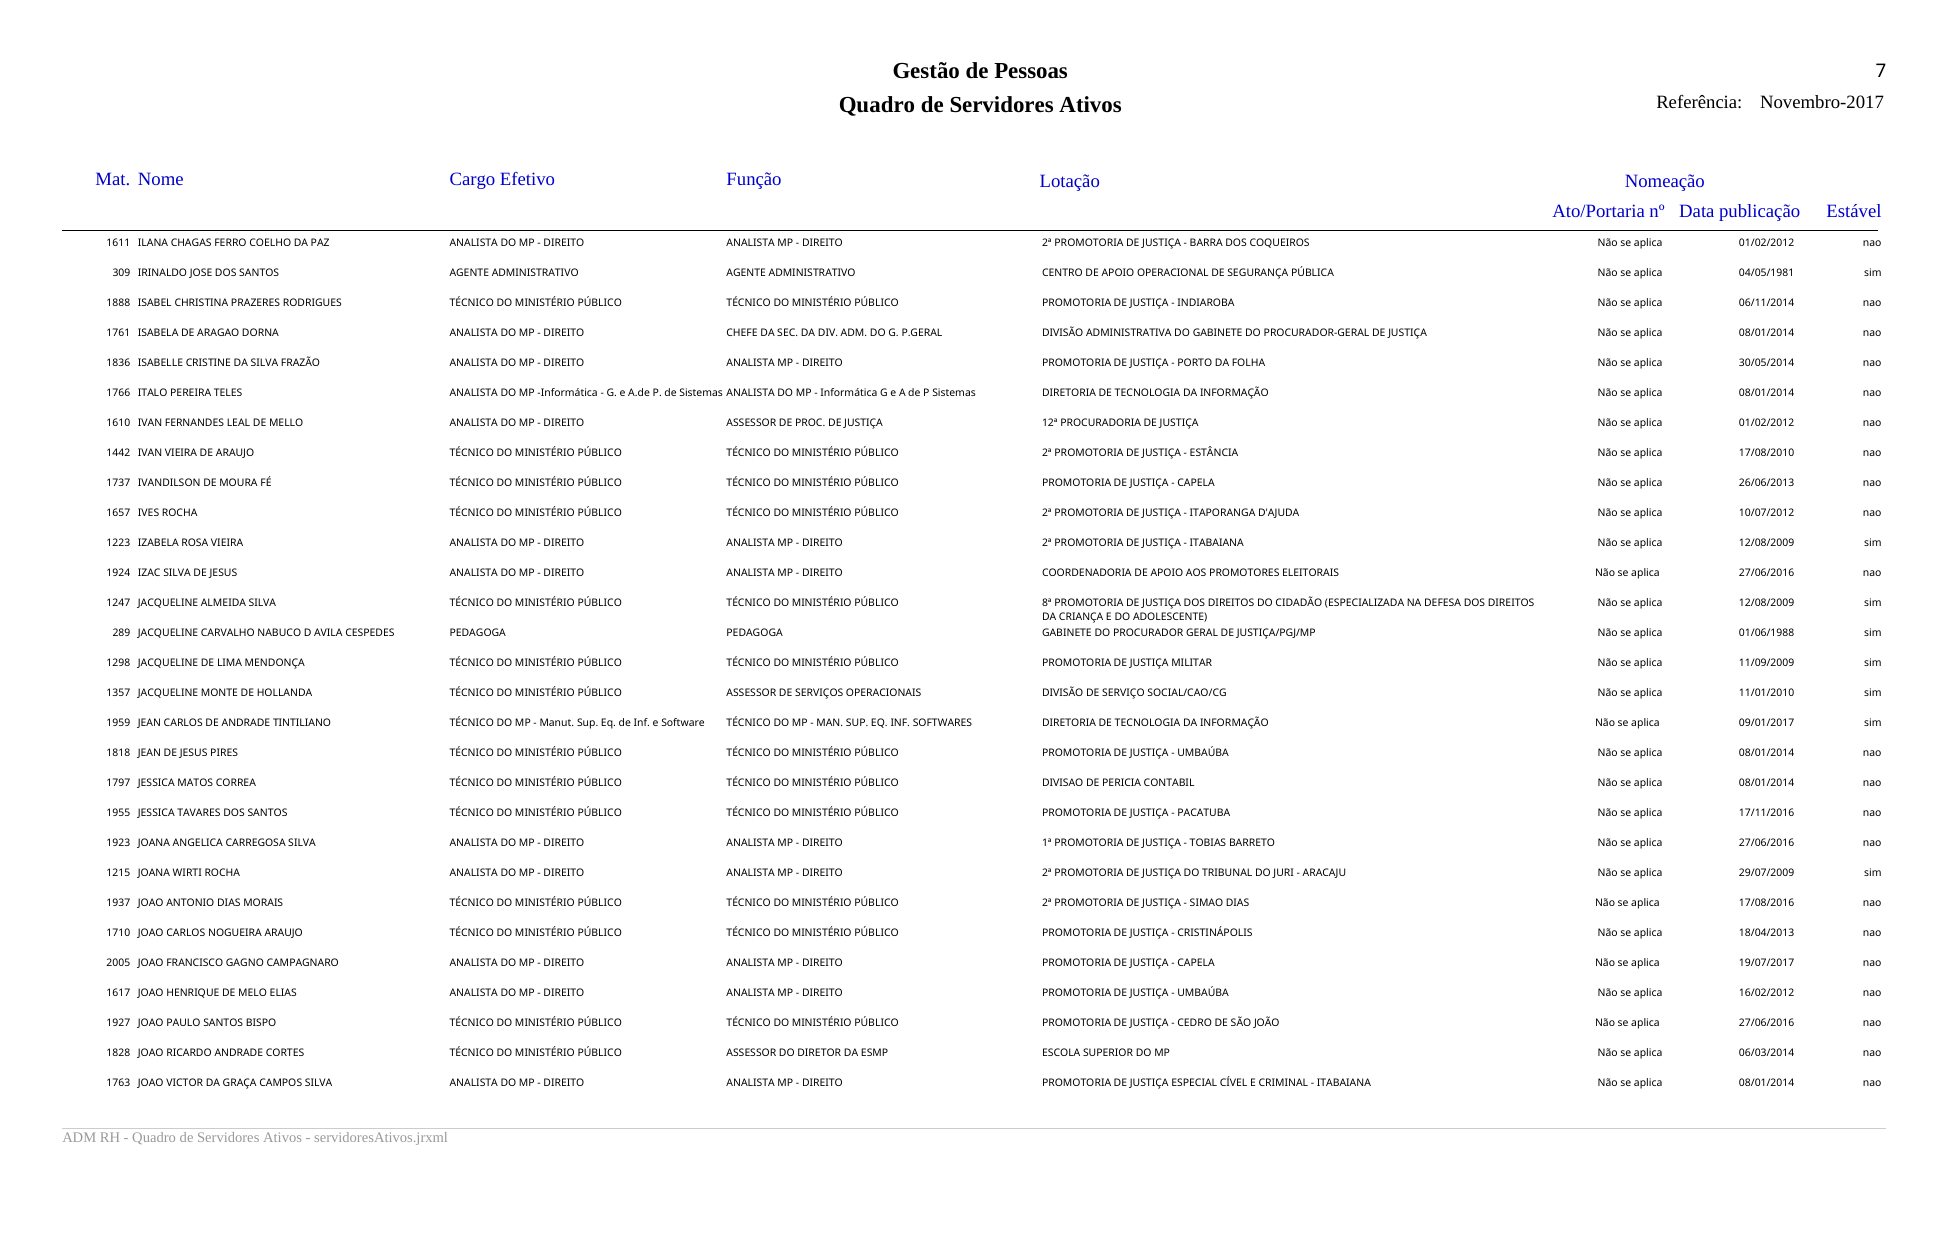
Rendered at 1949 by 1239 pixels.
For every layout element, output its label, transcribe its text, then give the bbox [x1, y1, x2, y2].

table_cell [0, 745, 68, 775]
table_cell [0, 715, 68, 745]
table_cell [1538, 1045, 1547, 1075]
table_cell ANALISTA DO MP - DIREITO [449, 535, 723, 565]
table_cell [0, 125, 1948, 168]
table_cell GABINETE DO PROCURADOR GERAL DE JUSTIÇA/PGJ/MP [1042, 625, 1538, 655]
table_cell [130, 325, 138, 355]
table_cell IVANDILSON DE MOURA FÉ [138, 475, 443, 505]
table_cell CHEFE DA SEC. DA DIV. ADM. DO G. P.GERAL [726, 325, 1030, 355]
table_cell [1538, 1015, 1547, 1045]
table_cell sim [1803, 685, 1881, 715]
table_cell Não se aplica [1547, 655, 1662, 685]
table_cell sim [1803, 865, 1881, 895]
table_cell [1794, 235, 1803, 265]
table_cell Não se aplica [1547, 685, 1662, 715]
table_cell Lotação [1039, 170, 1196, 199]
table_cell ANALISTA MP - DIREITO [726, 955, 1030, 985]
table_cell JOAO ANTONIO DIAS MORAIS [138, 895, 443, 925]
table_cell 17/08/2016 [1662, 895, 1794, 925]
table_cell [1538, 625, 1547, 655]
table_cell TÉCNICO DO MINISTÉRIO PÚBLICO [726, 655, 1030, 685]
table_cell [1881, 715, 1948, 745]
table_cell TÉCNICO DO MINISTÉRIO PÚBLICO [726, 475, 1030, 505]
table_cell 27/06/2016 [1662, 835, 1794, 865]
table_cell [1881, 325, 1948, 355]
table_cell [0, 955, 68, 985]
table_cell IZABELA ROSA VIEIRA [138, 535, 443, 565]
table_cell [1881, 415, 1948, 445]
table_cell 8ª PROMOTORIA DE JUSTIÇA DOS DIREITOS DO CIDADÃO (ESPECIALIZADA NA DEFESA DOS DIREITOS DA CRIANÇA E DO ADOLESCENTE) [1042, 595, 1538, 625]
table_cell [443, 475, 449, 505]
table_cell Não se aplica [1547, 625, 1662, 655]
table_cell [1881, 835, 1948, 865]
table_cell PROMOTORIA DE JUSTIÇA ESPECIAL CÍVEL E CRIMINAL - ITABAIANA [1042, 1075, 1538, 1105]
table_cell [1538, 475, 1547, 505]
table_cell [130, 895, 138, 925]
table_cell 04/05/1981 [1662, 265, 1794, 295]
table_cell DIRETORIA DE TECNOLOGIA DA INFORMAÇÃO [1042, 715, 1538, 745]
table_cell IZAC SILVA DE JESUS [138, 565, 443, 595]
table_cell Não se aplica [1547, 865, 1662, 895]
table_cell [1794, 265, 1803, 295]
table_cell ANALISTA MP - DIREITO [726, 865, 1030, 895]
table_cell [0, 325, 68, 355]
table_cell [1881, 685, 1948, 715]
table_cell [1030, 1075, 1042, 1105]
table_cell [1030, 445, 1042, 475]
table_cell [1794, 1045, 1803, 1075]
table_cell [130, 685, 138, 715]
table_cell TÉCNICO DO MINISTÉRIO PÚBLICO [449, 805, 723, 835]
table_cell [1030, 535, 1042, 565]
table_cell [0, 625, 68, 655]
table_cell [130, 235, 138, 265]
table_cell [1794, 925, 1803, 955]
table_cell [1030, 745, 1042, 775]
table_cell [443, 445, 449, 475]
table_cell [1538, 265, 1547, 295]
table_cell [203, 170, 449, 198]
table_cell [1881, 1045, 1948, 1075]
table_cell 1959 [68, 715, 130, 745]
table_cell [1538, 535, 1547, 565]
table_cell [1886, 57, 1948, 84]
table_cell [443, 745, 449, 775]
table_cell [1794, 325, 1803, 355]
table_cell JACQUELINE CARVALHO NABUCO D AVILA CESPEDES [138, 625, 443, 655]
table_cell [130, 475, 138, 505]
table_cell 309 [68, 265, 130, 295]
table_cell [0, 85, 1948, 91]
table_cell 08/01/2014 [1662, 1075, 1794, 1105]
table_cell DIVISÃO ADMINISTRATIVA DO GABINETE DO PROCURADOR-GERAL DE JUSTIÇA [1042, 325, 1538, 355]
table_cell IVAN VIEIRA DE ARAUJO [138, 445, 443, 475]
table_cell nao [1803, 925, 1881, 955]
table_cell [1030, 925, 1042, 955]
table_cell 1828 [68, 1045, 130, 1075]
table_cell PEDAGOGA [726, 625, 1030, 655]
table_cell [130, 1075, 138, 1105]
table_cell [443, 955, 449, 985]
table_cell 27/06/2016 [1662, 1015, 1794, 1045]
table_cell 19/07/2017 [1662, 955, 1794, 985]
table_cell Não se aplica [1547, 835, 1662, 865]
table_cell ANALISTA MP - DIREITO [726, 535, 1030, 565]
table_cell [0, 925, 68, 955]
table_cell [1881, 200, 1948, 229]
table_cell [130, 625, 138, 655]
table_cell 06/11/2014 [1662, 295, 1794, 325]
table_cell 1617 [68, 985, 130, 1015]
table_cell TÉCNICO DO MINISTÉRIO PÚBLICO [726, 895, 1030, 925]
table_cell [0, 535, 68, 565]
table_header [0, 0, 1948, 57]
table_cell [1881, 295, 1948, 325]
table_cell JACQUELINE ALMEIDA SILVA [138, 595, 443, 625]
table_cell TÉCNICO DO MINISTÉRIO PÚBLICO [449, 1015, 723, 1045]
table_cell [1794, 295, 1803, 325]
table_cell [1538, 685, 1547, 715]
table_cell sim [1803, 655, 1881, 685]
table_cell [1030, 565, 1042, 595]
table_cell [1794, 415, 1803, 445]
table_cell [130, 955, 138, 985]
table_cell [443, 895, 449, 925]
table_cell DIVISÃO DE SERVIÇO SOCIAL/CAO/CG [1042, 685, 1538, 715]
table_cell [1794, 745, 1803, 775]
table_cell Quadro de Servidores Ativos [437, 91, 1523, 124]
table_cell [1794, 805, 1803, 835]
table_cell [1538, 955, 1547, 985]
table_cell PROMOTORIA DE JUSTIÇA MILITAR [1042, 655, 1538, 685]
table_cell nao [1803, 1045, 1881, 1075]
table_cell nao [1803, 355, 1881, 385]
table_cell PROMOTORIA DE JUSTIÇA - UMBAÚBA [1042, 985, 1538, 1015]
table_cell [1030, 385, 1042, 415]
table_cell [0, 415, 68, 445]
table_cell [130, 805, 138, 835]
table_cell [443, 355, 449, 385]
table_cell [1030, 775, 1042, 805]
table_cell TÉCNICO DO MINISTÉRIO PÚBLICO [449, 445, 723, 475]
table_cell sim [1803, 265, 1881, 295]
table_cell [1881, 235, 1948, 265]
table_cell ISABEL CHRISTINA PRAZERES RODRIGUES [138, 295, 443, 325]
table_cell [0, 805, 68, 835]
table_cell ISABELLE CRISTINE DA SILVA FRAZÃO [138, 355, 443, 385]
table_cell Estável [1803, 200, 1881, 229]
table_cell [443, 235, 449, 265]
table_cell [1794, 565, 1803, 595]
table_cell TÉCNICO DO MINISTÉRIO PÚBLICO [449, 505, 723, 535]
table_cell 18/04/2013 [1662, 925, 1794, 955]
table_cell [1794, 445, 1803, 475]
table_cell CENTRO DE APOIO OPERACIONAL DE SEGURANÇA PÚBLICA [1042, 265, 1538, 295]
table_cell Data publicação [1665, 200, 1800, 229]
table_cell [1538, 325, 1547, 355]
table_cell 1927 [68, 1015, 130, 1045]
table_cell sim [1803, 535, 1881, 565]
table_cell [1794, 775, 1803, 805]
table_cell [443, 1015, 449, 1045]
table_cell [1030, 805, 1042, 835]
table_cell AGENTE ADMINISTRATIVO [449, 265, 723, 295]
table_cell TÉCNICO DO MINISTÉRIO PÚBLICO [726, 505, 1030, 535]
table_cell [1538, 655, 1547, 685]
table_header Função [726, 168, 803, 198]
table_cell TÉCNICO DO MINISTÉRIO PÚBLICO [449, 925, 723, 955]
table_cell 01/02/2012 [1662, 415, 1794, 445]
table_cell [443, 1045, 449, 1075]
table_cell sim [1803, 595, 1881, 625]
table_cell AGENTE ADMINISTRATIVO [726, 265, 1030, 295]
table_cell 2ª PROMOTORIA DE JUSTIÇA - ESTÂNCIA [1042, 445, 1538, 475]
table_cell sim [1803, 715, 1881, 745]
table_cell [0, 445, 68, 475]
table_cell Não se aplica [1547, 535, 1662, 565]
table_cell TÉCNICO DO MINISTÉRIO PÚBLICO [449, 775, 723, 805]
table_cell [0, 595, 68, 625]
table_cell [0, 775, 68, 805]
table_cell [443, 595, 449, 625]
table_cell 01/02/2012 [1662, 235, 1794, 265]
table_cell Não se aplica [1547, 925, 1662, 955]
table_cell [443, 985, 449, 1015]
table_cell [1538, 505, 1547, 535]
table_cell TÉCNICO DO MINISTÉRIO PÚBLICO [726, 595, 1030, 625]
table_cell Não se aplica [1547, 295, 1662, 325]
table_cell 29/07/2009 [1662, 865, 1794, 895]
table_cell [1538, 745, 1547, 775]
table_cell nao [1803, 775, 1881, 805]
table_cell ISABELA DE ARAGAO DORNA [138, 325, 443, 355]
table_cell [130, 985, 138, 1015]
table_cell nao [1803, 745, 1881, 775]
table_cell 2005 [68, 955, 130, 985]
table_cell [1538, 805, 1547, 835]
table_cell ANALISTA MP - DIREITO [726, 565, 1030, 595]
table_cell nao [1803, 475, 1881, 505]
table_cell [1881, 895, 1948, 925]
table_cell [0, 265, 68, 295]
table_cell ASSESSOR DE PROC. DE JUSTIÇA [726, 415, 1030, 445]
table_cell ANALISTA MP - DIREITO [726, 985, 1030, 1015]
table_cell ANALISTA MP - DIREITO [726, 835, 1030, 865]
table_cell [1538, 985, 1547, 1015]
table_cell 2ª PROMOTORIA DE JUSTIÇA - BARRA DOS COQUEIROS [1042, 235, 1538, 265]
table_cell [130, 265, 138, 295]
table_cell [1523, 91, 1656, 124]
table_cell JOAO FRANCISCO GAGNO CAMPAGNARO [138, 955, 443, 985]
table_cell 1611 [68, 235, 130, 265]
table_cell nao [1803, 325, 1881, 355]
table_cell 27/06/2016 [1662, 565, 1794, 595]
table_cell TÉCNICO DO MINISTÉRIO PÚBLICO [726, 805, 1030, 835]
table_cell TÉCNICO DO MINISTÉRIO PÚBLICO [726, 1015, 1030, 1045]
table_cell [443, 325, 449, 355]
table_cell [1538, 925, 1547, 955]
table_cell 1955 [68, 805, 130, 835]
table_cell ITALO PEREIRA TELES [138, 385, 443, 415]
table_cell [1800, 170, 1948, 198]
table_cell ANALISTA DO MP - DIREITO [449, 415, 723, 445]
table_cell [1538, 445, 1547, 475]
table_cell nao [1803, 985, 1881, 1015]
table_cell [0, 235, 68, 265]
table_cell [0, 565, 68, 595]
table_cell [1881, 265, 1948, 295]
table_cell [443, 775, 449, 805]
table_cell [130, 1045, 138, 1075]
table_cell 289 [68, 625, 130, 655]
table_cell 1937 [68, 895, 130, 925]
table_cell [443, 835, 449, 865]
table_cell JESSICA MATOS CORREA [138, 775, 443, 805]
table_cell 11/01/2010 [1662, 685, 1794, 715]
table_cell [130, 295, 138, 325]
table_cell [1794, 385, 1803, 415]
table_cell TÉCNICO DO MINISTÉRIO PÚBLICO [726, 745, 1030, 775]
table_cell Não se aplica [1547, 445, 1662, 475]
table_cell [0, 295, 68, 325]
table_cell [0, 835, 68, 865]
table_cell [0, 170, 68, 198]
table_cell 2ª PROMOTORIA DE JUSTIÇA - ITAPORANGA D'AJUDA [1042, 505, 1538, 535]
table_cell [1030, 955, 1042, 985]
table_cell ESCOLA SUPERIOR DO MP [1042, 1045, 1538, 1075]
table_cell [443, 1075, 449, 1105]
table_cell [0, 895, 68, 925]
table_cell 30/05/2014 [1662, 355, 1794, 385]
table_cell [443, 265, 449, 295]
table_cell [130, 745, 138, 775]
table_cell nao [1803, 235, 1881, 265]
table_cell [1538, 295, 1547, 325]
table_cell 2ª PROMOTORIA DE JUSTIÇA DO TRIBUNAL DO JURI - ARACAJU [1042, 865, 1538, 895]
table_cell [1538, 865, 1547, 895]
table_cell TÉCNICO DO MINISTÉRIO PÚBLICO [449, 595, 723, 625]
table_cell 12/08/2009 [1662, 535, 1794, 565]
table_cell [1538, 895, 1547, 925]
table_cell [130, 565, 138, 595]
table_cell ANALISTA DO MP - DIREITO [449, 955, 723, 985]
table_cell 1215 [68, 865, 130, 895]
table_cell JESSICA TAVARES DOS SANTOS [138, 805, 443, 835]
table_cell [443, 625, 449, 655]
table_cell 1ª PROMOTORIA DE JUSTIÇA - TOBIAS BARRETO [1042, 835, 1538, 865]
table_cell [0, 355, 68, 385]
table_cell ANALISTA MP - DIREITO [726, 235, 1030, 265]
table_cell [1794, 715, 1803, 745]
table_cell 1298 [68, 655, 130, 685]
table_cell JEAN CARLOS DE ANDRADE TINTILIANO [138, 715, 443, 745]
table_cell [443, 865, 449, 895]
table_cell [1538, 415, 1547, 445]
table_cell [1881, 985, 1948, 1015]
table_cell [1030, 895, 1042, 925]
table_cell 17/11/2016 [1662, 805, 1794, 835]
table_cell PROMOTORIA DE JUSTIÇA - CAPELA [1042, 475, 1538, 505]
table_cell [443, 655, 449, 685]
table_cell [1794, 685, 1803, 715]
table_cell ANALISTA DO MP - DIREITO [449, 835, 723, 865]
table_cell JOAO VICTOR DA GRAÇA CAMPOS SILVA [138, 1075, 443, 1105]
table_cell nao [1803, 955, 1881, 985]
table_cell [130, 715, 138, 745]
table_cell 1610 [68, 415, 130, 445]
table_cell ANALISTA DO MP - DIREITO [449, 355, 723, 385]
table_cell [0, 91, 437, 124]
table_cell [0, 475, 68, 505]
table_cell [0, 1045, 68, 1075]
table_cell Não se aplica [1547, 985, 1662, 1015]
table_cell 08/01/2014 [1662, 745, 1794, 775]
table_cell [1538, 835, 1547, 865]
table_cell [0, 1105, 1948, 1128]
table_cell ANALISTA DO MP - DIREITO [449, 865, 723, 895]
table_cell Nomeação [1529, 170, 1800, 199]
table_cell Não se aplica [1547, 1075, 1662, 1105]
table_cell [0, 200, 1529, 229]
table_cell [1030, 625, 1042, 655]
table_cell TÉCNICO DO MINISTÉRIO PÚBLICO [726, 775, 1030, 805]
table_cell [684, 170, 726, 198]
table_cell 1818 [68, 745, 130, 775]
table_cell [443, 685, 449, 715]
table_cell [1884, 91, 1948, 124]
table_cell [130, 655, 138, 685]
table_cell [1794, 1075, 1803, 1105]
table_cell Não se aplica [1547, 325, 1662, 355]
table_cell [0, 1128, 62, 1152]
table_cell 1924 [68, 565, 130, 595]
table_cell [1881, 1015, 1948, 1045]
table_cell [130, 385, 138, 415]
table_cell Não se aplica [1547, 235, 1662, 265]
table_cell [1881, 565, 1948, 595]
table_cell TÉCNICO DO MINISTÉRIO PÚBLICO [449, 1045, 723, 1075]
table_cell 12ª PROCURADORIA DE JUSTIÇA [1042, 415, 1538, 445]
table_cell 1888 [68, 295, 130, 325]
table_cell TÉCNICO DO MINISTÉRIO PÚBLICO [449, 295, 723, 325]
table_cell Não se aplica [1547, 745, 1662, 775]
table_cell Não se aplica [1547, 805, 1662, 835]
table_cell Não se aplica [1547, 955, 1662, 985]
table_cell 16/02/2012 [1662, 985, 1794, 1015]
table_cell JOAO PAULO SANTOS BISPO [138, 1015, 443, 1045]
table_cell nao [1803, 295, 1881, 325]
table_cell [1196, 170, 1529, 198]
table_cell [130, 445, 138, 475]
table_cell ANALISTA DO MP -Informática - G. e A.de P. de Sistemas [449, 385, 723, 415]
table_cell 1761 [68, 325, 130, 355]
table_cell 1766 [68, 385, 130, 415]
table_cell Não se aplica [1547, 385, 1662, 415]
table_cell [0, 985, 68, 1015]
table_cell [1881, 955, 1948, 985]
table_cell JACQUELINE MONTE DE HOLLANDA [138, 685, 443, 715]
table_header Cargo Efetivo [449, 168, 684, 198]
table_cell [1523, 57, 1731, 84]
table_cell [1794, 895, 1803, 925]
table_cell TÉCNICO DO MINISTÉRIO PÚBLICO [726, 295, 1030, 325]
table_cell nao [1803, 1075, 1881, 1105]
table_cell [130, 775, 138, 805]
table_cell [1881, 595, 1948, 625]
table_cell ANALISTA DO MP - DIREITO [449, 235, 723, 265]
table_cell nao [1803, 805, 1881, 835]
table_cell PEDAGOGA [449, 625, 723, 655]
table_cell [1538, 1075, 1547, 1105]
table_cell [443, 925, 449, 955]
table_cell ANALISTA DO MP - DIREITO [449, 325, 723, 355]
table_cell [1794, 985, 1803, 1015]
table_cell [1030, 235, 1042, 265]
table_cell 1763 [68, 1075, 130, 1105]
table_cell [1538, 565, 1547, 595]
table_cell [1794, 475, 1803, 505]
table_cell [1030, 295, 1042, 325]
table_cell [443, 565, 449, 595]
table_cell JOANA ANGELICA CARREGOSA SILVA [138, 835, 443, 865]
table_cell [443, 505, 449, 535]
table_cell 1247 [68, 595, 130, 625]
table_cell [0, 1015, 68, 1045]
table_cell Não se aplica [1547, 565, 1662, 595]
table_cell [1794, 1015, 1803, 1045]
table_cell [1030, 265, 1042, 295]
table_cell ANALISTA MP - DIREITO [726, 355, 1030, 385]
table_cell DIRETORIA DE TECNOLOGIA DA INFORMAÇÃO [1042, 385, 1538, 415]
table_cell [1030, 715, 1042, 745]
table_cell nao [1803, 415, 1881, 445]
table_cell Novembro-2017 [1756, 91, 1884, 124]
table_cell [443, 535, 449, 565]
table_cell TÉCNICO DO MP - MAN. SUP. EQ. INF. SOFTWARES [726, 715, 1030, 745]
table_cell PROMOTORIA DE JUSTIÇA - CRISTINÁPOLIS [1042, 925, 1538, 955]
table_cell IVAN FERNANDES LEAL DE MELLO [138, 415, 443, 445]
table_cell nao [1803, 1015, 1881, 1045]
table_cell Não se aplica [1547, 1015, 1662, 1045]
table_cell [1030, 595, 1042, 625]
table_cell [1881, 655, 1948, 685]
table_cell [443, 805, 449, 835]
table_cell Não se aplica [1547, 1045, 1662, 1075]
table_cell [1881, 505, 1948, 535]
table_cell PROMOTORIA DE JUSTIÇA - INDIAROBA [1042, 295, 1538, 325]
table_cell [1881, 385, 1948, 415]
table_cell 1442 [68, 445, 130, 475]
table_cell 1797 [68, 775, 130, 805]
table_cell ANALISTA MP - DIREITO [726, 1075, 1030, 1105]
table_cell sim [1803, 625, 1881, 655]
table_cell TÉCNICO DO MINISTÉRIO PÚBLICO [726, 445, 1030, 475]
table_cell nao [1803, 385, 1881, 415]
table_cell [1881, 355, 1948, 385]
table_cell ASSESSOR DO DIRETOR DA ESMP [726, 1045, 1030, 1075]
table_cell 17/08/2010 [1662, 445, 1794, 475]
table_cell [1881, 535, 1948, 565]
table_cell PROMOTORIA DE JUSTIÇA - PACATUBA [1042, 805, 1538, 835]
table_cell [130, 925, 138, 955]
table_cell [1538, 595, 1547, 625]
table_cell nao [1803, 505, 1881, 535]
table_cell [1881, 775, 1948, 805]
table_cell Não se aplica [1547, 505, 1662, 535]
table_cell [1030, 1015, 1042, 1045]
table_cell JEAN DE JESUS PIRES [138, 745, 443, 775]
table_cell [0, 865, 68, 895]
table_cell [1881, 445, 1948, 475]
table_cell 12/08/2009 [1662, 595, 1794, 625]
table_cell IRINALDO JOSE DOS SANTOS [138, 265, 443, 295]
table_cell [1794, 835, 1803, 865]
table_cell 26/06/2013 [1662, 475, 1794, 505]
table_cell [1030, 985, 1042, 1015]
table_cell [1794, 535, 1803, 565]
table_cell TÉCNICO DO MP - Manut. Sup. Eq. de Inf. e Software [449, 715, 723, 745]
table_cell [1794, 355, 1803, 385]
table_cell [130, 595, 138, 625]
table_cell TÉCNICO DO MINISTÉRIO PÚBLICO [449, 685, 723, 715]
table_cell [1030, 655, 1042, 685]
table_cell 01/06/1988 [1662, 625, 1794, 655]
table_cell ILANA CHAGAS FERRO COELHO DA PAZ [138, 235, 443, 265]
table_cell IVES ROCHA [138, 505, 443, 535]
table_cell Gestão de Pessoas [437, 57, 1523, 85]
table_cell nao [1803, 835, 1881, 865]
table_cell Não se aplica [1547, 415, 1662, 445]
table_cell [803, 170, 1039, 198]
table_cell 1357 [68, 685, 130, 715]
table_cell Não se aplica [1547, 595, 1662, 625]
table_cell [443, 715, 449, 745]
table_cell [0, 57, 437, 84]
table_cell [1881, 865, 1948, 895]
table_cell TÉCNICO DO MINISTÉRIO PÚBLICO [449, 475, 723, 505]
table_cell [130, 415, 138, 445]
table_cell [1030, 835, 1042, 865]
table_cell TÉCNICO DO MINISTÉRIO PÚBLICO [726, 925, 1030, 955]
table_cell 08/01/2014 [1662, 325, 1794, 355]
table_cell [1030, 325, 1042, 355]
table_cell 2ª PROMOTORIA DE JUSTIÇA - SIMAO DIAS [1042, 895, 1538, 925]
table_cell JOAO RICARDO ANDRADE CORTES [138, 1045, 443, 1075]
table_cell 1923 [68, 835, 130, 865]
table_cell Não se aplica [1547, 355, 1662, 385]
table_cell DIVISAO DE PERICIA CONTABIL [1042, 775, 1538, 805]
table_cell ANALISTA DO MP - DIREITO [449, 985, 723, 1015]
table_cell JACQUELINE DE LIMA MENDONÇA [138, 655, 443, 685]
table_cell [130, 535, 138, 565]
table_cell [0, 1075, 68, 1105]
table_cell [443, 385, 449, 415]
table_cell Referência: [1656, 91, 1754, 124]
table_cell [130, 170, 138, 198]
table_cell 11/09/2009 [1662, 655, 1794, 685]
table_cell [0, 685, 68, 715]
table_cell [130, 505, 138, 535]
table_cell ANALISTA DO MP - DIREITO [449, 1075, 723, 1105]
table_cell [1030, 415, 1042, 445]
table_cell 06/03/2014 [1662, 1045, 1794, 1075]
table_cell Não se aplica [1547, 775, 1662, 805]
table_cell [1794, 655, 1803, 685]
table_cell ANALISTA DO MP - DIREITO [449, 565, 723, 595]
table_cell [1538, 355, 1547, 385]
table_cell ADM RH - Quadro de Servidores Ativos - servidoresAtivos.jrxml [62, 1129, 1886, 1152]
table_cell [1886, 1128, 1948, 1152]
table_cell 1737 [68, 475, 130, 505]
table_cell nao [1803, 565, 1881, 595]
table_cell [1881, 745, 1948, 775]
table_cell JOANA WIRTI ROCHA [138, 865, 443, 895]
table_cell [1881, 925, 1948, 955]
table_cell [1538, 715, 1547, 745]
table_cell Ato/Portaria nº [1529, 200, 1664, 229]
table_cell [1538, 235, 1547, 265]
table_cell [443, 415, 449, 445]
table_cell [1794, 865, 1803, 895]
table_cell 7 [1731, 57, 1886, 84]
table_cell 2ª PROMOTORIA DE JUSTIÇA - ITABAIANA [1042, 535, 1538, 565]
table_cell ANALISTA DO MP - Informática G e A de P Sistemas [726, 385, 1030, 415]
table_cell 1836 [68, 355, 130, 385]
table_cell PROMOTORIA DE JUSTIÇA - UMBAÚBA [1042, 745, 1538, 775]
table_header Mat. [68, 168, 130, 198]
table_cell [1794, 955, 1803, 985]
table_cell [1030, 865, 1042, 895]
table_cell [1881, 625, 1948, 655]
table_cell JOAO CARLOS NOGUEIRA ARAUJO [138, 925, 443, 955]
table_cell Não se aplica [1547, 715, 1662, 745]
table_cell [130, 835, 138, 865]
table_cell Não se aplica [1547, 475, 1662, 505]
table_cell [1538, 385, 1547, 415]
table_cell 09/01/2017 [1662, 715, 1794, 745]
table_cell JOAO HENRIQUE DE MELO ELIAS [138, 985, 443, 1015]
table_cell [1794, 625, 1803, 655]
table_cell [0, 385, 68, 415]
table_cell TÉCNICO DO MINISTÉRIO PÚBLICO [449, 895, 723, 925]
table_cell nao [1803, 895, 1881, 925]
table_cell [1030, 355, 1042, 385]
table_cell PROMOTORIA DE JUSTIÇA - CAPELA [1042, 955, 1538, 985]
table_cell 10/07/2012 [1662, 505, 1794, 535]
table_cell [1030, 505, 1042, 535]
table_cell [1030, 1045, 1042, 1075]
table_cell 1223 [68, 535, 130, 565]
table_cell COORDENADORIA DE APOIO AOS PROMOTORES ELEITORAIS [1042, 565, 1538, 595]
table_cell nao [1803, 445, 1881, 475]
table_header Nome [138, 168, 203, 198]
table_cell [0, 505, 68, 535]
table_cell [0, 655, 68, 685]
table_cell PROMOTORIA DE JUSTIÇA - CEDRO DE SÃO JOÃO [1042, 1015, 1538, 1045]
table_cell [1881, 1075, 1948, 1105]
table_cell Não se aplica [1547, 895, 1662, 925]
table_cell [443, 295, 449, 325]
table_cell [1538, 775, 1547, 805]
table_cell ASSESSOR DE SERVIÇOS OPERACIONAIS [726, 685, 1030, 715]
table_cell 1657 [68, 505, 130, 535]
table_cell 08/01/2014 [1662, 775, 1794, 805]
table_cell TÉCNICO DO MINISTÉRIO PÚBLICO [449, 745, 723, 775]
table_cell PROMOTORIA DE JUSTIÇA - PORTO DA FOLHA [1042, 355, 1538, 385]
table_cell TÉCNICO DO MINISTÉRIO PÚBLICO [449, 655, 723, 685]
table_cell [130, 1015, 138, 1045]
table_cell [130, 865, 138, 895]
table_cell 08/01/2014 [1662, 385, 1794, 415]
table_cell [1794, 505, 1803, 535]
table_cell [1030, 685, 1042, 715]
table_cell [1881, 805, 1948, 835]
table_cell [1881, 475, 1948, 505]
table_cell 1710 [68, 925, 130, 955]
table_cell [1030, 475, 1042, 505]
table_cell [1794, 595, 1803, 625]
table_cell Não se aplica [1547, 265, 1662, 295]
table_cell [130, 355, 138, 385]
